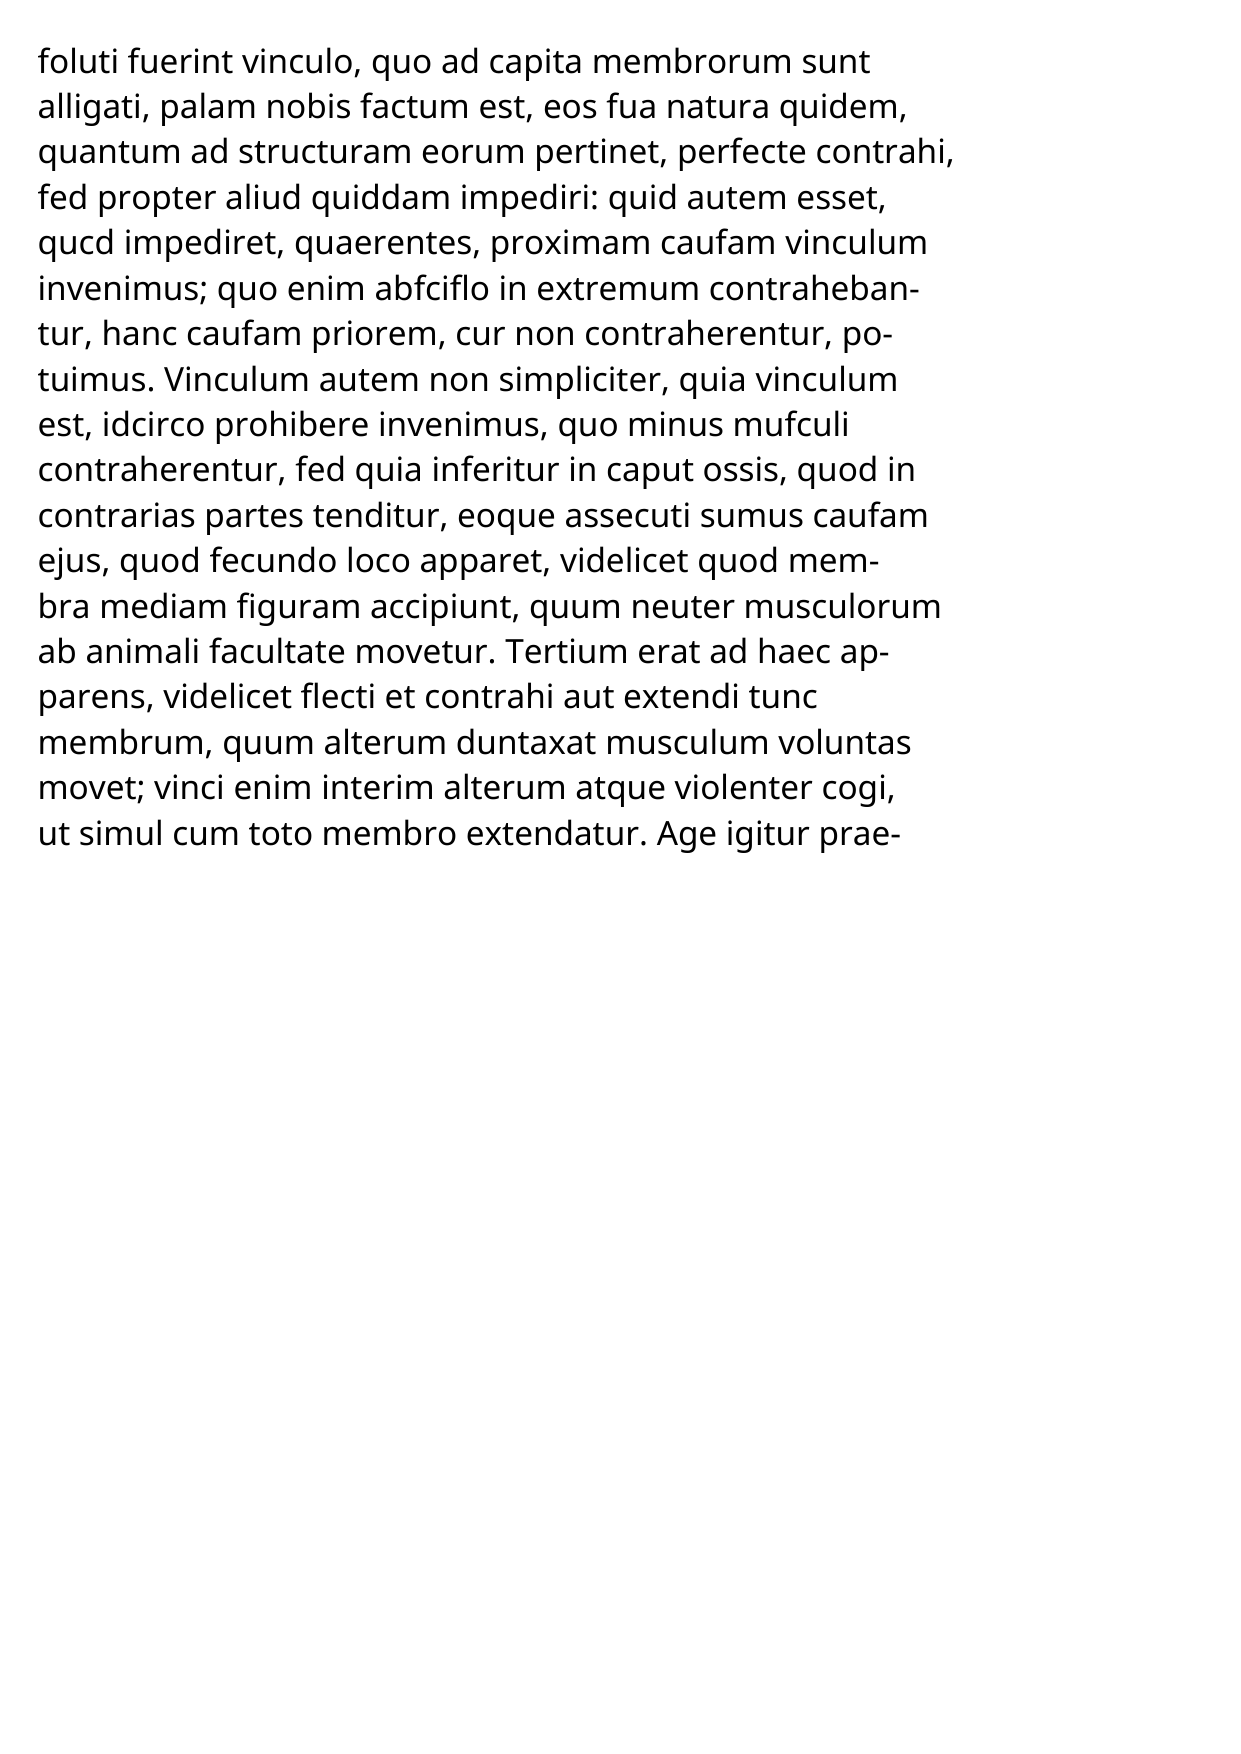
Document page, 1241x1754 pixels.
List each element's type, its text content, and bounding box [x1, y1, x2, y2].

text foluti fuerint vinculo, quo ad capita membrorum sunt alligati, palam nobis factum est, eos fua natura quidem, quantum ad structuram eorum pertinet, perfecte contrahi, fed propter aliud quiddam impediri: quid autem esset, qucd impediret, quaerentes, proximam caufam vinculum invenimus; quo enim abfciflo in extremum contraheban- tur, hanc caufam priorem, cur non contraherentur, po- tuimus. Vinculum autem non simpliciter, quia vinculum est, idcirco prohibere invenimus, quo minus mufculi contraherentur, fed quia inferitur in caput ossis, quod in contrarias partes tenditur, eoque assecuti sumus caufam ejus, quod fecundo loco apparet, videlicet quod mem- bra mediam figuram accipiunt, quum neuter musculorum ab animali facultate movetur. Tertium erat ad haec ap- parens, videlicet flecti et contrahi aut extendi tunc membrum, quum alterum duntaxat musculum voluntas movet; vinci enim interim alterum atque violenter cogi, ut simul cum toto membro extendatur. Age igitur prae- [37, 37, 1203, 855]
